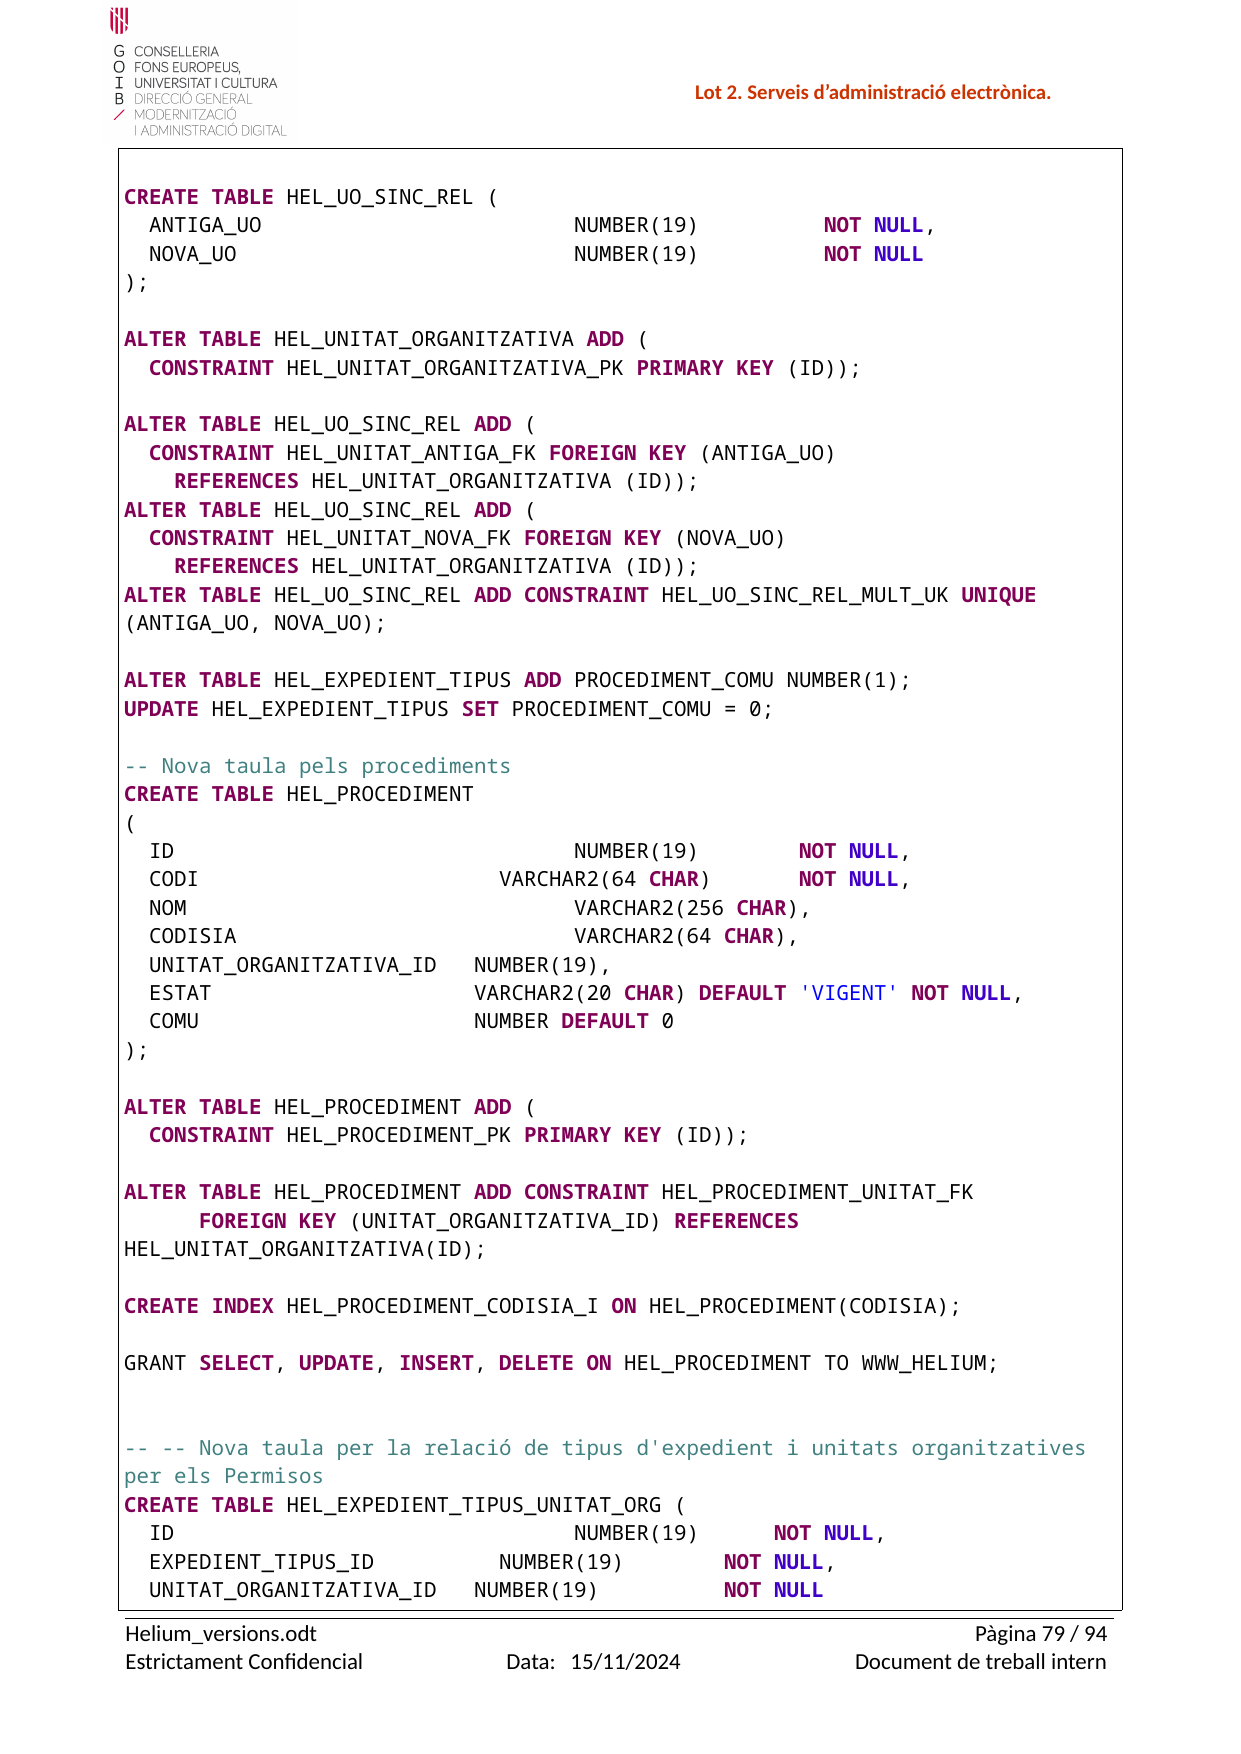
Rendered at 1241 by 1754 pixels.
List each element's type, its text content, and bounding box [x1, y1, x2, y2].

picture [100, 0, 297, 144]
table_header CREATE TABLE HEL_UO_SINC_REL ( ANTIGA_UO NUMBER(19) NOT NULL, NOVA_UO NUMBER(19) NOT NULL ); ALTER TABLE HEL_UNITAT_ORGANITZATIVA ADD ( CONSTRAINT HEL_UNITAT_ORGANITZATIVA_PK PRIMARY KEY (ID)); ALTER TABLE HEL_UO_SINC_REL ADD ( CONSTRAINT HEL_UNITAT_ANTIGA_FK FOREIGN KEY (ANTIGA_UO) REFERENCES HEL_UNITAT_ORGANITZATIVA (ID)); ALTER TABLE HEL_UO_SINC_REL ADD ( CONSTRAINT HEL_UNITAT_NOVA_FK FOREIGN KEY (NOVA_UO) REFERENCES HEL_UNITAT_ORGANITZATIVA (ID)); ALTER TABLE HEL_UO_SINC_REL ADD CONSTRAINT HEL_UO_SINC_REL_MULT_UK UNIQUE (ANTIGA_UO, NOVA_UO); ALTER TABLE HEL_EXPEDIENT_TIPUS ADD PROCEDIMENT_COMU NUMBER(1); UPDATE HEL_EXPEDIENT_TIPUS SET PROCEDIMENT_COMU = 0; -- Nova taula pels procediments CREATE TABLE HEL_PROCEDIMENT ( ID NUMBER(19) NOT NULL, CODI VARCHAR2(64 CHAR) NOT NULL, NOM VARCHAR2(256 CHAR), CODISIA VARCHAR2(64 CHAR), UNITAT_ORGANITZATIVA_ID NUMBER(19), ESTAT VARCHAR2(20 CHAR) DEFAULT 'VIGENT' NOT NULL, COMU NUMBER DEFAULT 0 ); ALTER TABLE HEL_PROCEDIMENT ADD ( CONSTRAINT HEL_PROCEDIMENT_PK PRIMARY KEY (ID)); ALTER TABLE HEL_PROCEDIMENT ADD CONSTRAINT HEL_PROCEDIMENT_UNITAT_FK FOREIGN KEY (UNITAT_ORGANITZATIVA_ID) REFERENCES HEL_UNITAT_ORGANITZATIVA(ID); CREATE INDEX HEL_PROCEDIMENT_CODISIA_I ON HEL_PROCEDIMENT(CODISIA); GRANT SELECT, UPDATE, INSERT, DELETE ON HEL_PROCEDIMENT TO WWW_HELIUM; -- -- Nova taula per la relació de tipus d'expedient i unitats organitzatives per els Permisos CREATE TABLE HEL_EXPEDIENT_TIPUS_UNITAT_ORG ( ID NUMBER(19) NOT NULL, EXPEDIENT_TIPUS_ID NUMBER(19) NOT NULL, UNITAT_ORGANITZATIVA_ID NUMBER(19) NOT NULL [119, 149, 1122, 1609]
